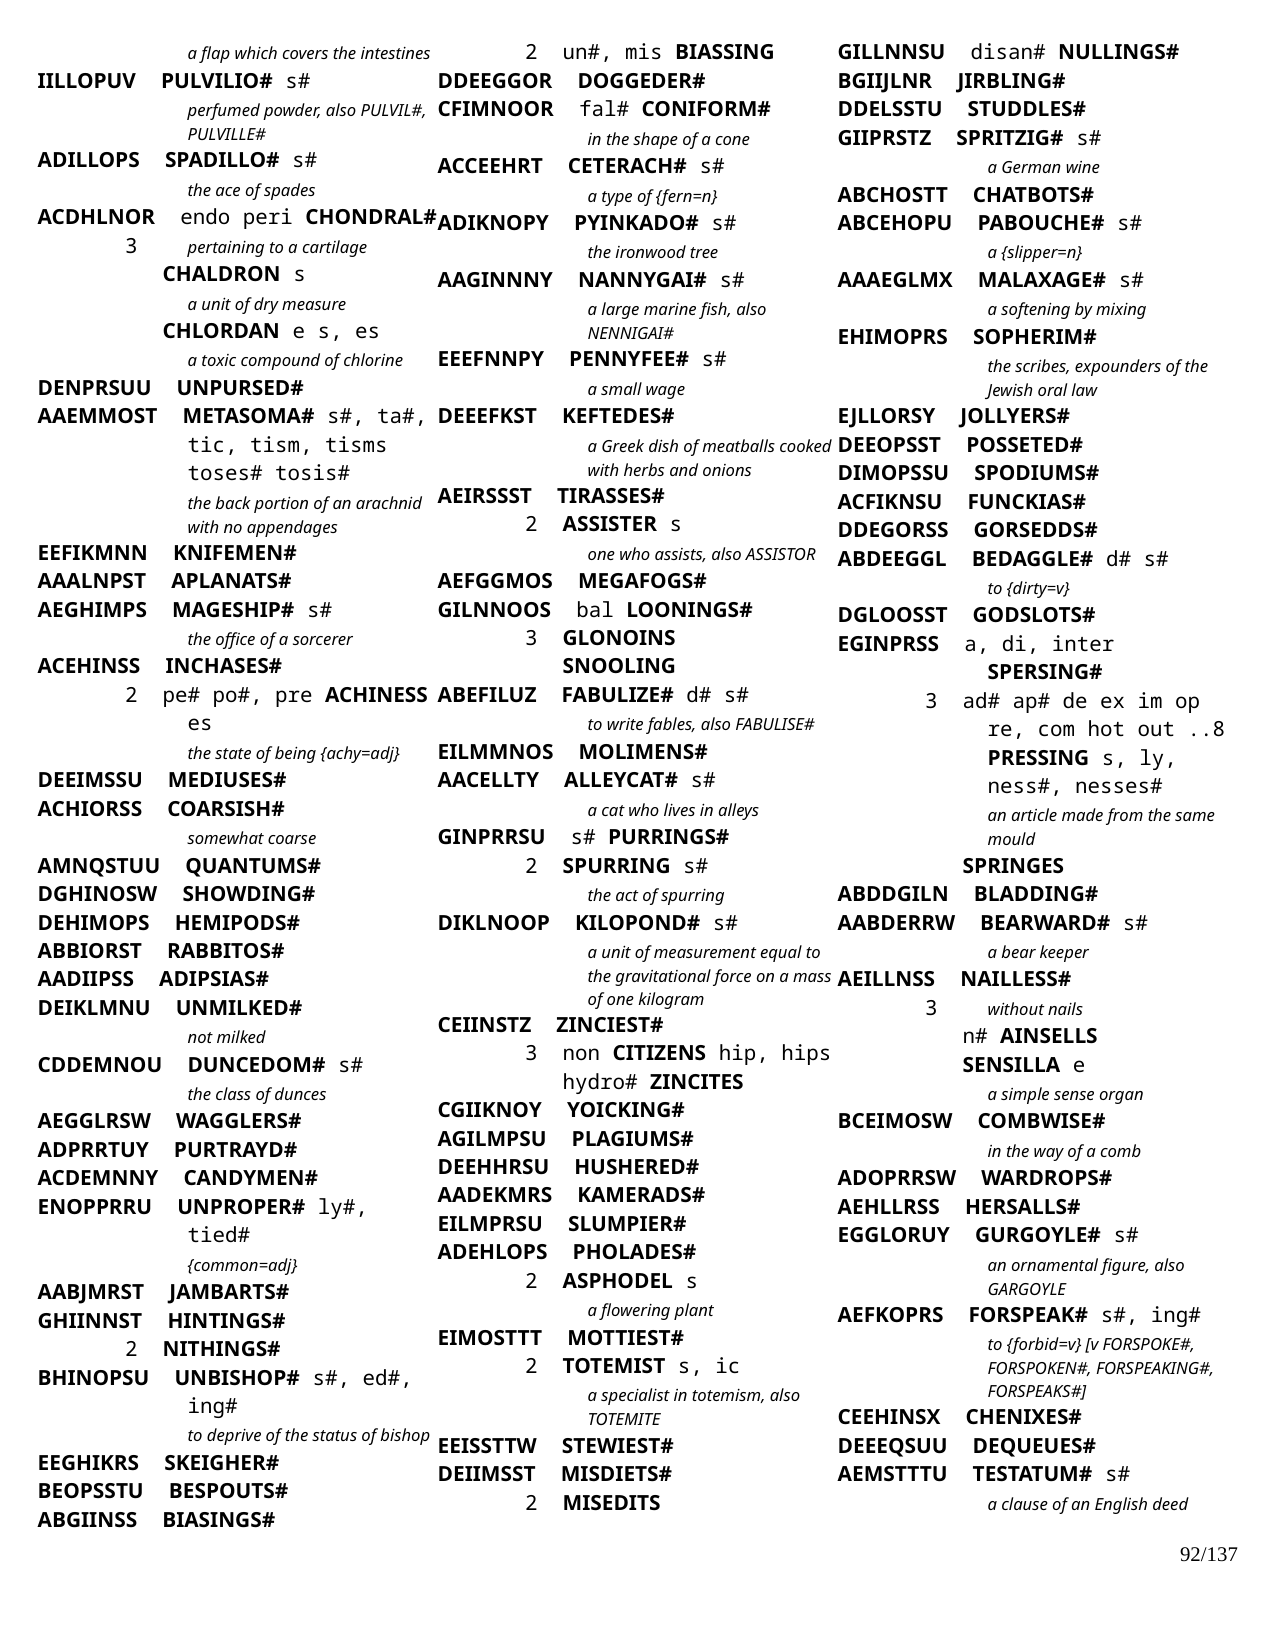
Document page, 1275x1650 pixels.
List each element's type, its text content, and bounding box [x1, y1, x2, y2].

text the office of a sorcerer [37, 623, 437, 652]
text somewhat coarse [37, 822, 437, 851]
text DEEHHRSU HUSHERED# [437, 1152, 837, 1181]
text ADPRRTUY PURTRAYD# [37, 1135, 437, 1163]
text hydro# ZINCITES [437, 1067, 837, 1095]
text CEEHINSX CHENIXES# [837, 1402, 1237, 1431]
text a Greek dish of meatballs cooked with herbs and onions [437, 430, 837, 481]
text a German wine [837, 151, 1237, 180]
text the back portion of an arachnid with no appendages [37, 487, 437, 538]
text ABBIORST RABBITOS# [37, 936, 437, 964]
text CHALDRON s [37, 259, 437, 288]
text ABCEHOPU PABOUCHE# s# [837, 208, 1237, 237]
text to write fables, also FABULISE# [437, 708, 837, 737]
text ADEHLOPS PHOLADES# [437, 1237, 837, 1266]
text CDDEMNOU DUNCEDOM# s# [37, 1050, 437, 1078]
text to {dirty=v} [837, 572, 1237, 601]
text 2 pe# po#, pre ACHINESS es [37, 680, 437, 737]
text AADIIPSS ADIPSIAS# [37, 964, 437, 993]
text AEGGLRSW WAGGLERS# [37, 1107, 437, 1135]
text CGIIKNOY YOICKING# [437, 1095, 837, 1124]
text AEFKOPRS FORSPEAK# s#, ing# [837, 1300, 1237, 1328]
text EEEFNNPY PENNYFEE# s# [437, 344, 837, 373]
text a type of {fern=n} [437, 180, 837, 208]
text AEFGGMOS MEGAFOGS# [437, 566, 837, 595]
text to {forbid=v} [v FORSPOKE#, FORSPOKEN#, FORSPEAKING#, FORSPEAKS#] [837, 1328, 1237, 1402]
text CEIINSTZ ZINCIEST# [437, 1010, 837, 1038]
text DEEOPSST POSSETED# [837, 430, 1237, 458]
text ABGIINSS BIASINGS# [37, 1505, 437, 1533]
text EJLLORSY JOLLYERS# [837, 401, 1237, 430]
text ACFIKNSU FUNCKIAS# [837, 487, 1237, 515]
text ABEFILUZ FABULIZE# d# s# [437, 680, 837, 708]
text in the shape of a cone [437, 123, 837, 151]
text CFIMNOOR fal# CONIFORM# [437, 94, 837, 123]
text BHINOPSU UNBISHOP# s#, ed#, ing# [37, 1363, 437, 1419]
text a softening by mixing [837, 293, 1237, 322]
text DDEEGGOR DOGGEDER# [437, 66, 837, 94]
text a flowering plant [437, 1294, 837, 1323]
text ACDEMNNY CANDYMEN# [37, 1163, 437, 1192]
text EGGLORUY GURGOYLE# s# [837, 1220, 1237, 1249]
text one who assists, also ASSISTOR [437, 538, 837, 566]
text AABDERRW BEARWARD# s# [837, 908, 1237, 936]
text BEOPSSTU BESPOUTS# [37, 1476, 437, 1505]
text GINPRRSU s# PURRINGS# [437, 822, 837, 851]
text IILLOPUV PULVILIO# s# [37, 66, 437, 94]
text not milked [37, 1021, 437, 1050]
text EEGHIKRS SKEIGHER# [37, 1448, 437, 1476]
text to deprive of the status of bishop [37, 1419, 437, 1448]
text AMNQSTUU QUANTUMS# [37, 851, 437, 879]
text AAEMMOST METASOMA# s#, ta#, tic, tism, tisms toses# tosis# [37, 401, 437, 487]
text a unit of measurement equal to the gravitational force on a mass of one kilogram [437, 936, 837, 1010]
text 2 TOTEMIST s, ic [437, 1351, 837, 1379]
text EEISSTTW STEWIEST# [437, 1431, 837, 1459]
text GILLNNSU disan# NULLINGS# [837, 37, 1237, 66]
text 2 NITHINGS# [37, 1334, 437, 1363]
text EEFIKMNN KNIFEMEN# [37, 538, 437, 566]
text DDELSSTU STUDDLES# [837, 94, 1237, 123]
text 3 ad# ap# de ex im op re, com hot out ..8 PRESSING s, ly, ness#, nesses# [837, 686, 1237, 799]
text an ornamental figure, also GARGOYLE [837, 1249, 1237, 1300]
text EILMPRSU SLUMPIER# [437, 1209, 837, 1237]
text DEEIMSSU MEDIUSES# [37, 765, 437, 794]
text DENPRSUU UNPURSED# [37, 373, 437, 401]
text GIIPRSTZ SPRITZIG# s# [837, 123, 1237, 151]
text ACCEEHRT CETERACH# s# [437, 151, 837, 180]
text ENOPPRRU UNPROPER# ly#, tied# [37, 1192, 437, 1249]
text n# AINSELLS [837, 1021, 1237, 1050]
text 2 MISEDITS [437, 1488, 837, 1516]
text AEIRSSST TIRASSES# [437, 481, 837, 509]
text a {slipper=n} [837, 237, 1237, 265]
text ACHIORSS COARSISH# [37, 794, 437, 822]
text a simple sense organ [837, 1078, 1237, 1107]
text 3 non CITIZENS hip, hips [437, 1038, 837, 1067]
text BGIIJLNR JIRBLING# [837, 66, 1237, 94]
text DEHIMOPS HEMIPODS# [37, 908, 437, 936]
text DEIIMSST MISDIETS# [437, 1459, 837, 1488]
text DIKLNOOP KILOPOND# s# [437, 908, 837, 936]
text AADEKMRS KAMERADS# [437, 1181, 837, 1209]
text a bear keeper [837, 936, 1237, 964]
text EHIMOPRS SOPHERIM# [837, 322, 1237, 350]
text the ironwood tree [437, 237, 837, 265]
text perfumed powder, also PULVIL#, PULVILLE# [37, 94, 437, 146]
text ADIKNOPY PYINKADO# s# [437, 208, 837, 237]
text {common=adj} [37, 1249, 437, 1277]
text DIMOPSSU SPODIUMS# [837, 458, 1237, 487]
text the act of spurring [437, 879, 837, 908]
text GHIINNST HINTINGS# [37, 1306, 437, 1334]
text 2 un#, mis BIASSING [437, 37, 837, 66]
text DEEEFKST KEFTEDES# [437, 401, 837, 430]
text an article made from the same mould [837, 799, 1237, 851]
text 2 ASSISTER s [437, 509, 837, 538]
text AAGINNNY NANNYGAI# s# [437, 265, 837, 293]
text 2 SPURRING s# [437, 851, 837, 879]
text ACDHLNOR endo peri CHONDRAL# [37, 202, 437, 231]
text SENSILLA e [837, 1050, 1237, 1078]
text AAALNPST APLANATS# [37, 566, 437, 595]
text the ace of spades [37, 174, 437, 202]
text AABJMRST JAMBARTS# [37, 1277, 437, 1306]
text 3 without nails [837, 993, 1237, 1021]
text a flap which covers the intestines [37, 37, 437, 66]
text AACELLTY ALLEYCAT# s# [437, 765, 837, 794]
text the class of dunces [37, 1078, 437, 1107]
text SPRINGES [837, 851, 1237, 879]
text 3 pertaining to a cartilage [37, 231, 437, 259]
text DGLOOSST GODSLOTS# [837, 601, 1237, 629]
text CHLORDAN e s, es [37, 316, 437, 344]
text DGHINOSW SHOWDING# [37, 879, 437, 908]
text EGINPRSS a, di, inter SPERSING# [837, 629, 1237, 686]
text the state of being {achy=adj} [37, 737, 437, 765]
text AEILLNSS NAILLESS# [837, 964, 1237, 993]
text BCEIMOSW COMBWISE# [837, 1107, 1237, 1135]
text 2 ASPHODEL s [437, 1266, 837, 1294]
text a toxic compound of chlorine [37, 344, 437, 373]
text 3 GLONOINS [437, 623, 837, 652]
text AGILMPSU PLAGIUMS# [437, 1124, 837, 1152]
text ADILLOPS SPADILLO# s# [37, 146, 437, 174]
text a unit of dry measure [37, 288, 437, 316]
text DEEEQSUU DEQUEUES# [837, 1431, 1237, 1459]
text ABDDGILN BLADDING# [837, 879, 1237, 908]
text ACEHINSS INCHASES# [37, 652, 437, 680]
text EILMMNOS MOLIMENS# [437, 737, 837, 765]
text EIMOSTTT MOTTIEST# [437, 1323, 837, 1351]
text AEMSTTTU TESTATUM# s# [837, 1459, 1237, 1488]
text AAAEGLMX MALAXAGE# s# [837, 265, 1237, 293]
text ABCHOSTT CHATBOTS# [837, 180, 1237, 208]
text GILNNOOS bal LOONINGS# [437, 595, 837, 623]
text ABDEEGGL BEDAGGLE# d# s# [837, 544, 1237, 572]
text a clause of an English deed [837, 1488, 1237, 1516]
text AEHLLRSS HERSALLS# [837, 1192, 1237, 1220]
text a cat who lives in alleys [437, 794, 837, 822]
text AEGHIMPS MAGESHIP# s# [37, 595, 437, 623]
text a small wage [437, 373, 837, 401]
text DDEGORSS GORSEDDS# [837, 515, 1237, 544]
text a specialist in totemism, also TOTEMITE [437, 1379, 837, 1431]
text a large marine fish, also NENNIGAI# [437, 293, 837, 344]
text SNOOLING [437, 652, 837, 680]
text the scribes, expounders of the Jewish oral law [837, 350, 1237, 401]
text ADOPRRSW WARDROPS# [837, 1163, 1237, 1192]
text DEIKLMNU UNMILKED# [37, 993, 437, 1021]
text in the way of a comb [837, 1135, 1237, 1163]
